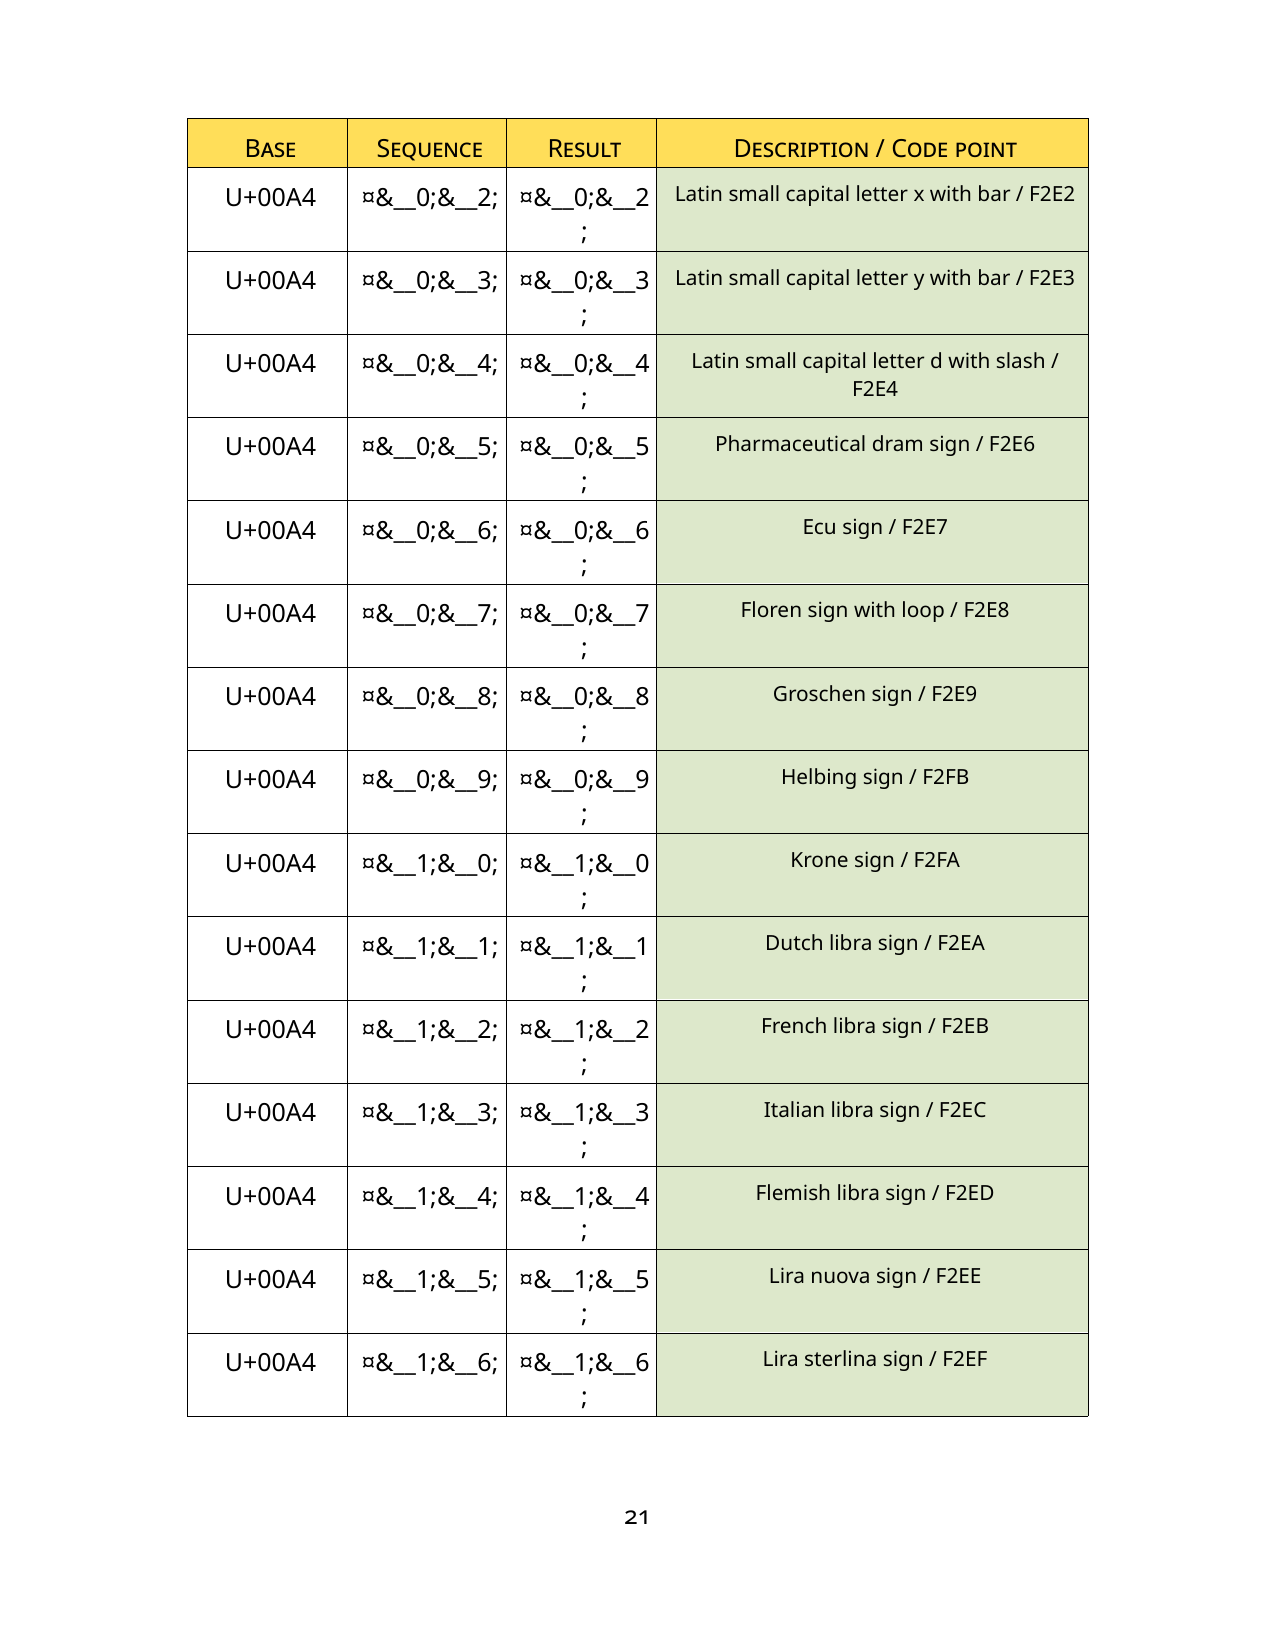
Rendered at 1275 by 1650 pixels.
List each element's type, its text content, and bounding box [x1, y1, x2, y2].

table_cell Flemish libra sign / F2ED [657, 1167, 1088, 1249]
table_cell ¤&__1;&__2; [507, 1001, 656, 1083]
table_cell ¤&__1;&__0; [348, 834, 506, 916]
table_cell U+00A4 [188, 668, 347, 750]
table_cell U+00A4 [188, 168, 347, 251]
table_cell ¤&__1;&__5; [348, 1250, 506, 1332]
table_cell ¤&__1;&__3; [348, 1084, 506, 1166]
table_cell Helbing sign / F2FB [657, 751, 1088, 833]
table_cell ¤&__0;&__6; [507, 501, 656, 583]
table_cell Lira sterlina sign / F2EF [657, 1334, 1088, 1416]
table_cell ¤&__0;&__7; [348, 585, 506, 667]
table_cell ¤&__1;&__5; [507, 1250, 656, 1332]
table_cell U+00A4 [188, 834, 347, 916]
table_cell Latin small capital letter d with slash / F2E4 [657, 335, 1088, 417]
table_cell ¤&__0;&__8; [507, 668, 656, 750]
table_header Base [188, 119, 347, 167]
table_cell U+00A4 [188, 1250, 347, 1332]
table_cell ¤&__0;&__2; [348, 168, 506, 251]
table_cell ¤&__1;&__1; [348, 917, 506, 999]
table_cell ¤&__1;&__3; [507, 1084, 656, 1166]
table_cell ¤&__0;&__5; [507, 418, 656, 500]
table_cell ¤&__0;&__4; [507, 335, 656, 417]
table_cell U+00A4 [188, 501, 347, 583]
table_cell U+00A4 [188, 751, 347, 833]
table_cell Italian libra sign / F2EC [657, 1084, 1088, 1166]
table_cell French libra sign / F2EB [657, 1001, 1088, 1083]
table_cell ¤&__0;&__8; [348, 668, 506, 750]
table_cell U+00A4 [188, 1334, 347, 1416]
table_cell ¤&__1;&__2; [348, 1001, 506, 1083]
table_cell Latin small capital letter y with bar / F2E3 [657, 252, 1088, 334]
table_cell ¤&__0;&__3; [507, 252, 656, 334]
table_cell ¤&__0;&__3; [348, 252, 506, 334]
table_cell U+00A4 [188, 1001, 347, 1083]
table_header Description / Code point [657, 119, 1088, 167]
table_cell ¤&__1;&__0; [507, 834, 656, 916]
table_cell ¤&__1;&__6; [348, 1334, 506, 1416]
table_cell U+00A4 [188, 1084, 347, 1166]
table_cell ¤&__0;&__7; [507, 585, 656, 667]
table_cell Pharmaceutical dram sign / F2E6 [657, 418, 1088, 500]
table_cell Latin small capital letter x with bar / F2E2 [657, 168, 1088, 251]
table_cell U+00A4 [188, 252, 347, 334]
table_cell Krone sign / F2FA [657, 834, 1088, 916]
table_cell ¤&__1;&__4; [507, 1167, 656, 1249]
table_cell ¤&__0;&__9; [507, 751, 656, 833]
table_cell ¤&__0;&__9; [348, 751, 506, 833]
table_cell Ecu sign / F2E7 [657, 501, 1088, 583]
table_cell Floren sign with loop / F2E8 [657, 585, 1088, 667]
table_cell ¤&__0;&__2; [507, 168, 656, 251]
table_cell U+00A4 [188, 917, 347, 999]
table_cell U+00A4 [188, 585, 347, 667]
table_cell ¤&__0;&__4; [348, 335, 506, 417]
table_cell Groschen sign / F2E9 [657, 668, 1088, 750]
table_cell ¤&__0;&__6; [348, 501, 506, 583]
table_cell U+00A4 [188, 335, 347, 417]
table_header Result [507, 119, 656, 167]
table_header Sequence [348, 119, 506, 167]
table_cell U+00A4 [188, 1167, 347, 1249]
table_cell Lira nuova sign / F2EE [657, 1250, 1088, 1332]
table_cell U+00A4 [188, 418, 347, 500]
table_cell ¤&__1;&__6; [507, 1334, 656, 1416]
table_cell Dutch libra sign / F2EA [657, 917, 1088, 999]
table_cell ¤&__1;&__4; [348, 1167, 506, 1249]
table_cell ¤&__1;&__1; [507, 917, 656, 999]
table_cell ¤&__0;&__5; [348, 418, 506, 500]
